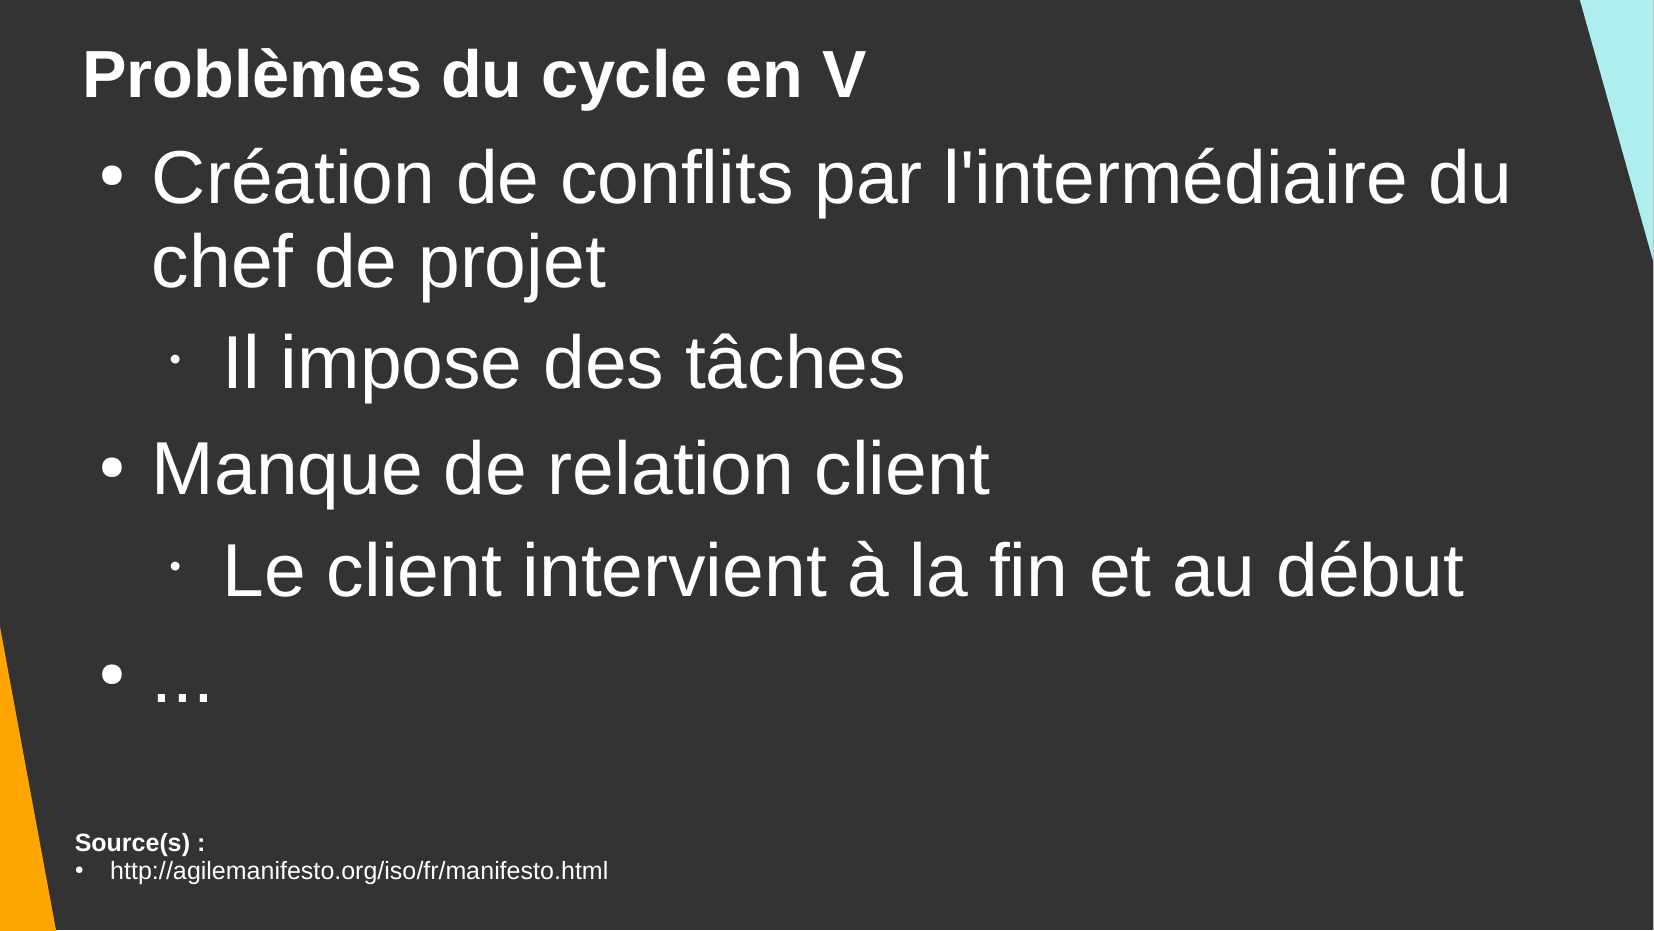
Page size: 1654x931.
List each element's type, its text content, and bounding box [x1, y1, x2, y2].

text_box [1579, 0, 1654, 265]
list Création de conflits par l'intermédiaire du chef de projet Il impose des tâches Manque de relation client Le client intervient à la fin et au début ... [80, 135, 1620, 777]
text_box [0, 626, 57, 931]
title Problèmes du cycle en V [82, 37, 1571, 122]
text_box Source(s) : http://agilemanifesto.org/iso/fr/manifesto.html [59, 821, 1546, 920]
